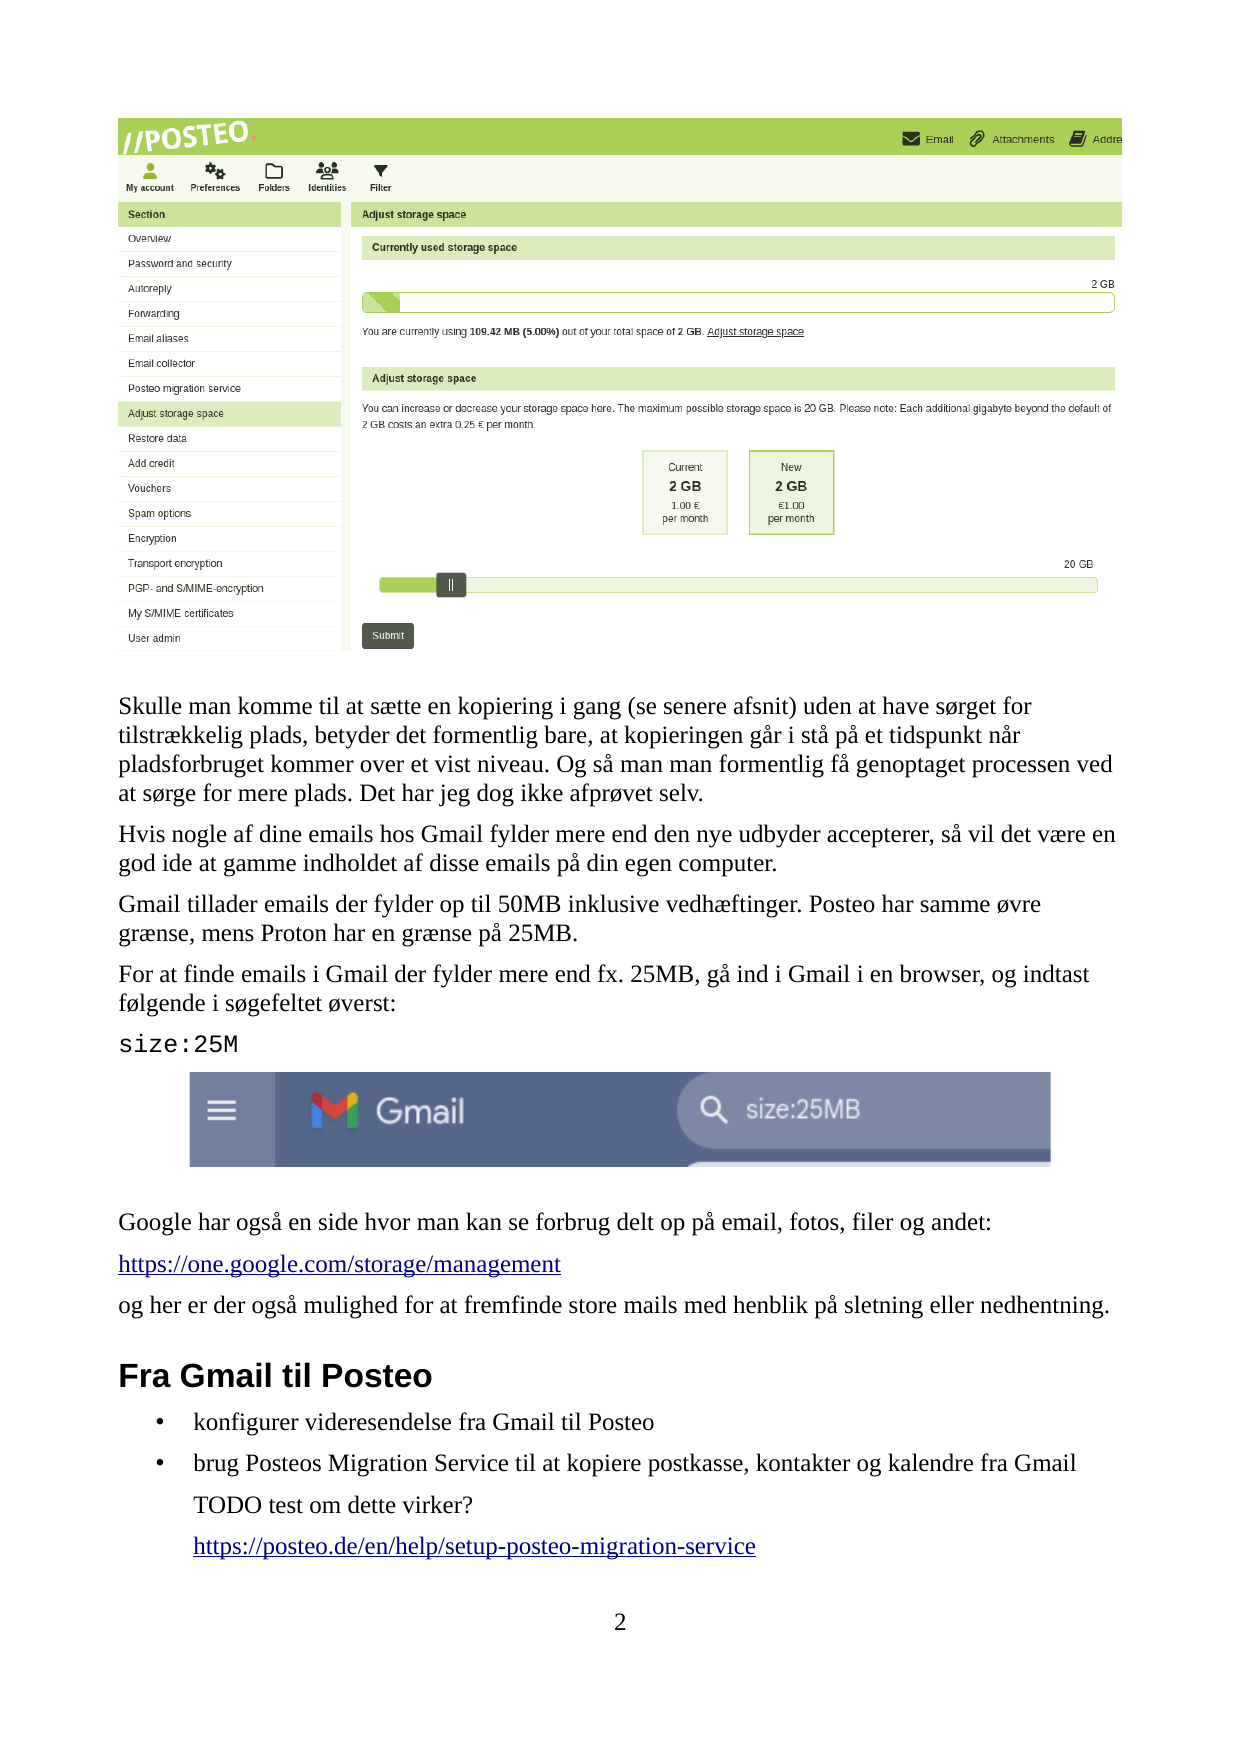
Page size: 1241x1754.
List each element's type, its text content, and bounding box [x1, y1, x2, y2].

subtitle Fra Gmail til Posteo [118, 1356, 1122, 1395]
list TODO test om dette virker? [156, 1490, 1122, 1518]
text https://one.google.com/storage/management [118, 1249, 1122, 1277]
text For at finde emails i Gmail der fylder mere end fx. 25MB, gå ind i Gmail i en browser, og indtast følgende i søgefeltet øverst: [118, 959, 1122, 1016]
text Gmail tillader emails der fylder op til 50MB inklusive vedhæftinger. Posteo har samme øvre grænse, mens Proton har en grænse på 25MB. [118, 889, 1122, 946]
text size:25M [118, 1029, 1122, 1060]
text Hvis nogle af dine emails hos Gmail fylder mere end den nye udbyder accepterer, så vil det være en god ide at gamme indholdet af disse emails på din egen computer. [118, 819, 1122, 876]
text Google har også en side hvor man kan se forbrug delt op på email, fotos, filer og andet: [118, 1207, 1122, 1236]
list konfigurer videresendelse fra Gmail til Posteo [156, 1407, 1122, 1436]
text og her er der også mulighed for at fremfinde store mails med henblik på sletning eller nedhentning. [118, 1290, 1122, 1319]
list https://posteo.de/en/help/setup-posteo-migration-service [156, 1531, 1122, 1560]
list brug Posteos Migration Service til at kopiere postkasse, kontakter og kalendre fra Gmail [156, 1448, 1122, 1477]
text Skulle man komme til at sætte en kopiering i gang (se senere afsnit) uden at have sørget for tilstrækkelig plads, betyder det formentlig bare, at kopieringen går i stå på et tidspunkt når pladsforbruget kommer over et vist niveau. Og så man man formentlig få genoptaget processen ved at sørge for mere plads. Det har jeg dog ikke afprøvet selv. [118, 691, 1122, 806]
